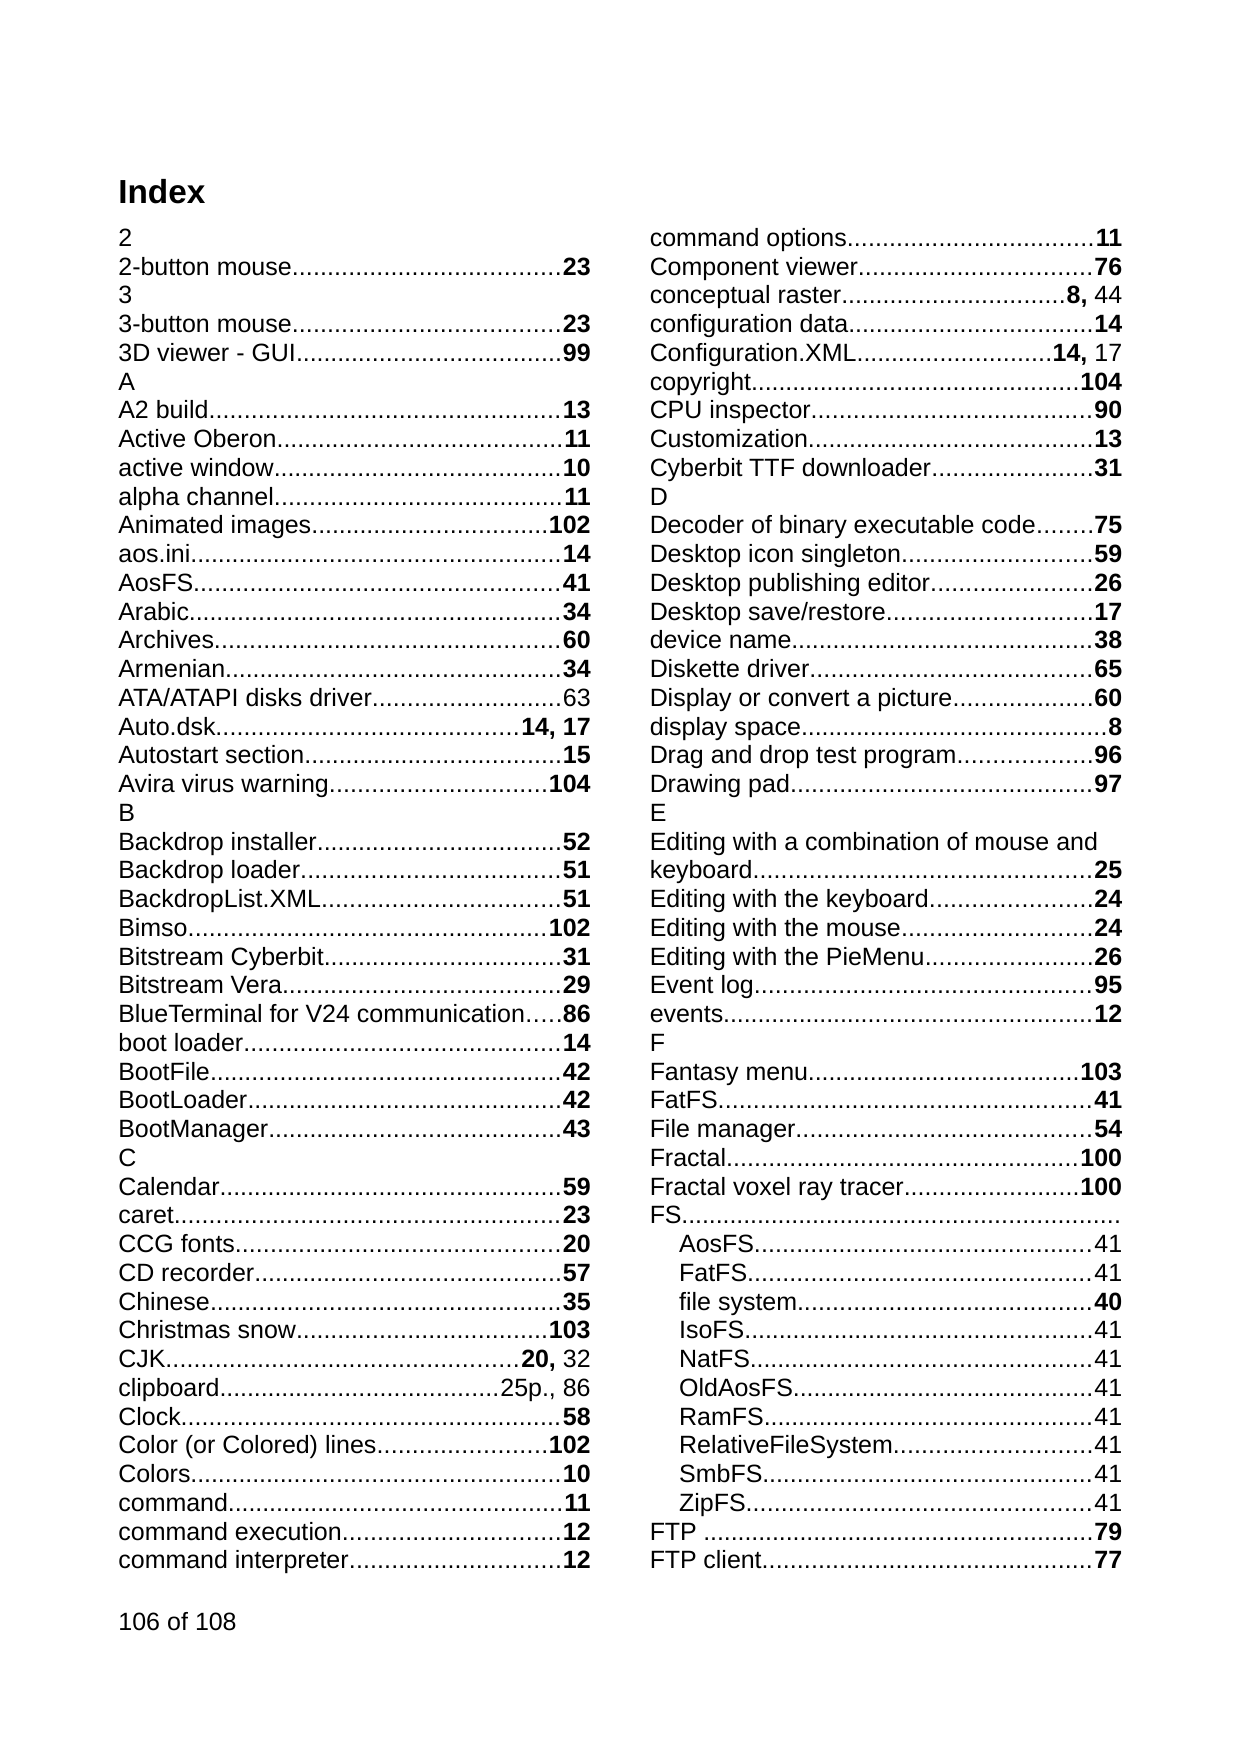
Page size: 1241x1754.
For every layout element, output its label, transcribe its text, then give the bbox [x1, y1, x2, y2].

text Configuration.XML 14, 17 [649, 338, 1122, 367]
text CPU inspector 90 [649, 395, 1122, 424]
text CJK 20, 32 [118, 1344, 591, 1373]
text BootLoader 42 [118, 1085, 591, 1114]
text Armenian 34 [118, 654, 591, 683]
text Fantasy menu 103 [649, 1057, 1122, 1085]
text E [649, 798, 1122, 827]
text command execution 12 [118, 1517, 591, 1545]
text Customization 13 [649, 424, 1122, 453]
text display space 8 [649, 712, 1122, 740]
text AosFS 41 [679, 1229, 1122, 1258]
text Bitstream Vera 29 [118, 970, 591, 999]
text Editing with the keyboard 24 [649, 884, 1122, 913]
text Editing with the mouse 24 [649, 913, 1122, 942]
text Desktop save/restore 17 [649, 597, 1122, 625]
text alpha channel 11 [118, 482, 591, 510]
text Clock 58 [118, 1402, 591, 1430]
text ZipFS 41 [679, 1488, 1122, 1517]
text AosFS 41 [118, 568, 591, 597]
text FTP client 77 [649, 1545, 1122, 1574]
text ATA/ATAPI disks driver 63 [118, 683, 591, 712]
text Animated images 102 [118, 510, 591, 539]
text Editing with the PieMenu 26 [649, 942, 1122, 970]
text active window 10 [118, 453, 591, 482]
text BootFile 42 [118, 1057, 591, 1085]
text device name 38 [649, 625, 1122, 654]
text A [118, 367, 591, 395]
text copyright 104 [649, 367, 1122, 395]
text FS [649, 1200, 1122, 1229]
text Fractal voxel ray tracer 100 [649, 1172, 1122, 1200]
text IsoFS 41 [679, 1315, 1122, 1344]
text BootManager 43 [118, 1114, 591, 1143]
text RelativeFileSystem 41 [679, 1430, 1122, 1459]
text Drawing pad 97 [649, 769, 1122, 798]
text FTP 79 [649, 1517, 1122, 1545]
text RamFS 41 [679, 1402, 1122, 1430]
text Colors 10 [118, 1459, 591, 1488]
text FatFS 41 [649, 1085, 1122, 1114]
subtitle Index [118, 172, 1122, 210]
text D [649, 482, 1122, 510]
text Chinese 35 [118, 1287, 591, 1315]
text Backdrop loader 51 [118, 855, 591, 884]
text file system 40 [679, 1287, 1122, 1315]
text Avira virus warning 104 [118, 769, 591, 798]
text Drag and drop test program 96 [649, 740, 1122, 769]
text BlueTerminal for V24 communication 86 [118, 999, 591, 1028]
text Editing with a combination of mouse and keyboard 25 [649, 827, 1122, 884]
text BackdropList.XML 51 [118, 884, 591, 913]
text SmbFS 41 [679, 1459, 1122, 1488]
text command interpreter 12 [118, 1545, 591, 1574]
text Bimso 102 [118, 913, 591, 942]
text Decoder of binary executable code 75 [649, 510, 1122, 539]
text command 11 [118, 1488, 591, 1517]
text C [118, 1143, 591, 1172]
text Christmas snow 103 [118, 1315, 591, 1344]
text A2 build 13 [118, 395, 591, 424]
text CD recorder 57 [118, 1258, 591, 1287]
text FatFS 41 [679, 1258, 1122, 1287]
text Fractal 100 [649, 1143, 1122, 1172]
text OldAosFS 41 [679, 1373, 1122, 1402]
text boot loader 14 [118, 1028, 591, 1057]
text events 12 [649, 999, 1122, 1028]
text Active Oberon 11 [118, 424, 591, 453]
text CCG fonts 20 [118, 1229, 591, 1258]
text aos.ini 14 [118, 539, 591, 568]
text Bitstream Cyberbit 31 [118, 942, 591, 970]
text configuration data 14 [649, 309, 1122, 338]
text Autostart section 15 [118, 740, 591, 769]
text caret 23 [118, 1200, 591, 1229]
text Color (or Colored) lines 102 [118, 1430, 591, 1459]
text NatFS 41 [679, 1344, 1122, 1373]
text Event log 95 [649, 970, 1122, 999]
text clipboard 25p., 86 [118, 1373, 591, 1402]
text Auto.dsk 14, 17 [118, 712, 591, 740]
text 3D viewer - GUI 99 [118, 338, 591, 367]
text 3-button mouse 23 [118, 309, 591, 338]
text Backdrop installer 52 [118, 827, 591, 855]
text F [649, 1028, 1122, 1057]
text B [118, 798, 591, 827]
text Archives 60 [118, 625, 591, 654]
text Cyberbit TTF downloader 31 [649, 453, 1122, 482]
text Desktop publishing editor 26 [649, 568, 1122, 597]
text conceptual raster 8, 44 [649, 280, 1122, 309]
text File manager 54 [649, 1114, 1122, 1143]
text 2 [118, 223, 591, 252]
text 3 [118, 280, 591, 309]
text Calendar 59 [118, 1172, 591, 1200]
text Display or convert a picture 60 [649, 683, 1122, 712]
text Desktop icon singleton 59 [649, 539, 1122, 568]
text Arabic 34 [118, 597, 591, 625]
text Diskette driver 65 [649, 654, 1122, 683]
text 2-button mouse 23 [118, 252, 591, 280]
text command options 11 [649, 223, 1122, 252]
text Component viewer 76 [649, 252, 1122, 280]
